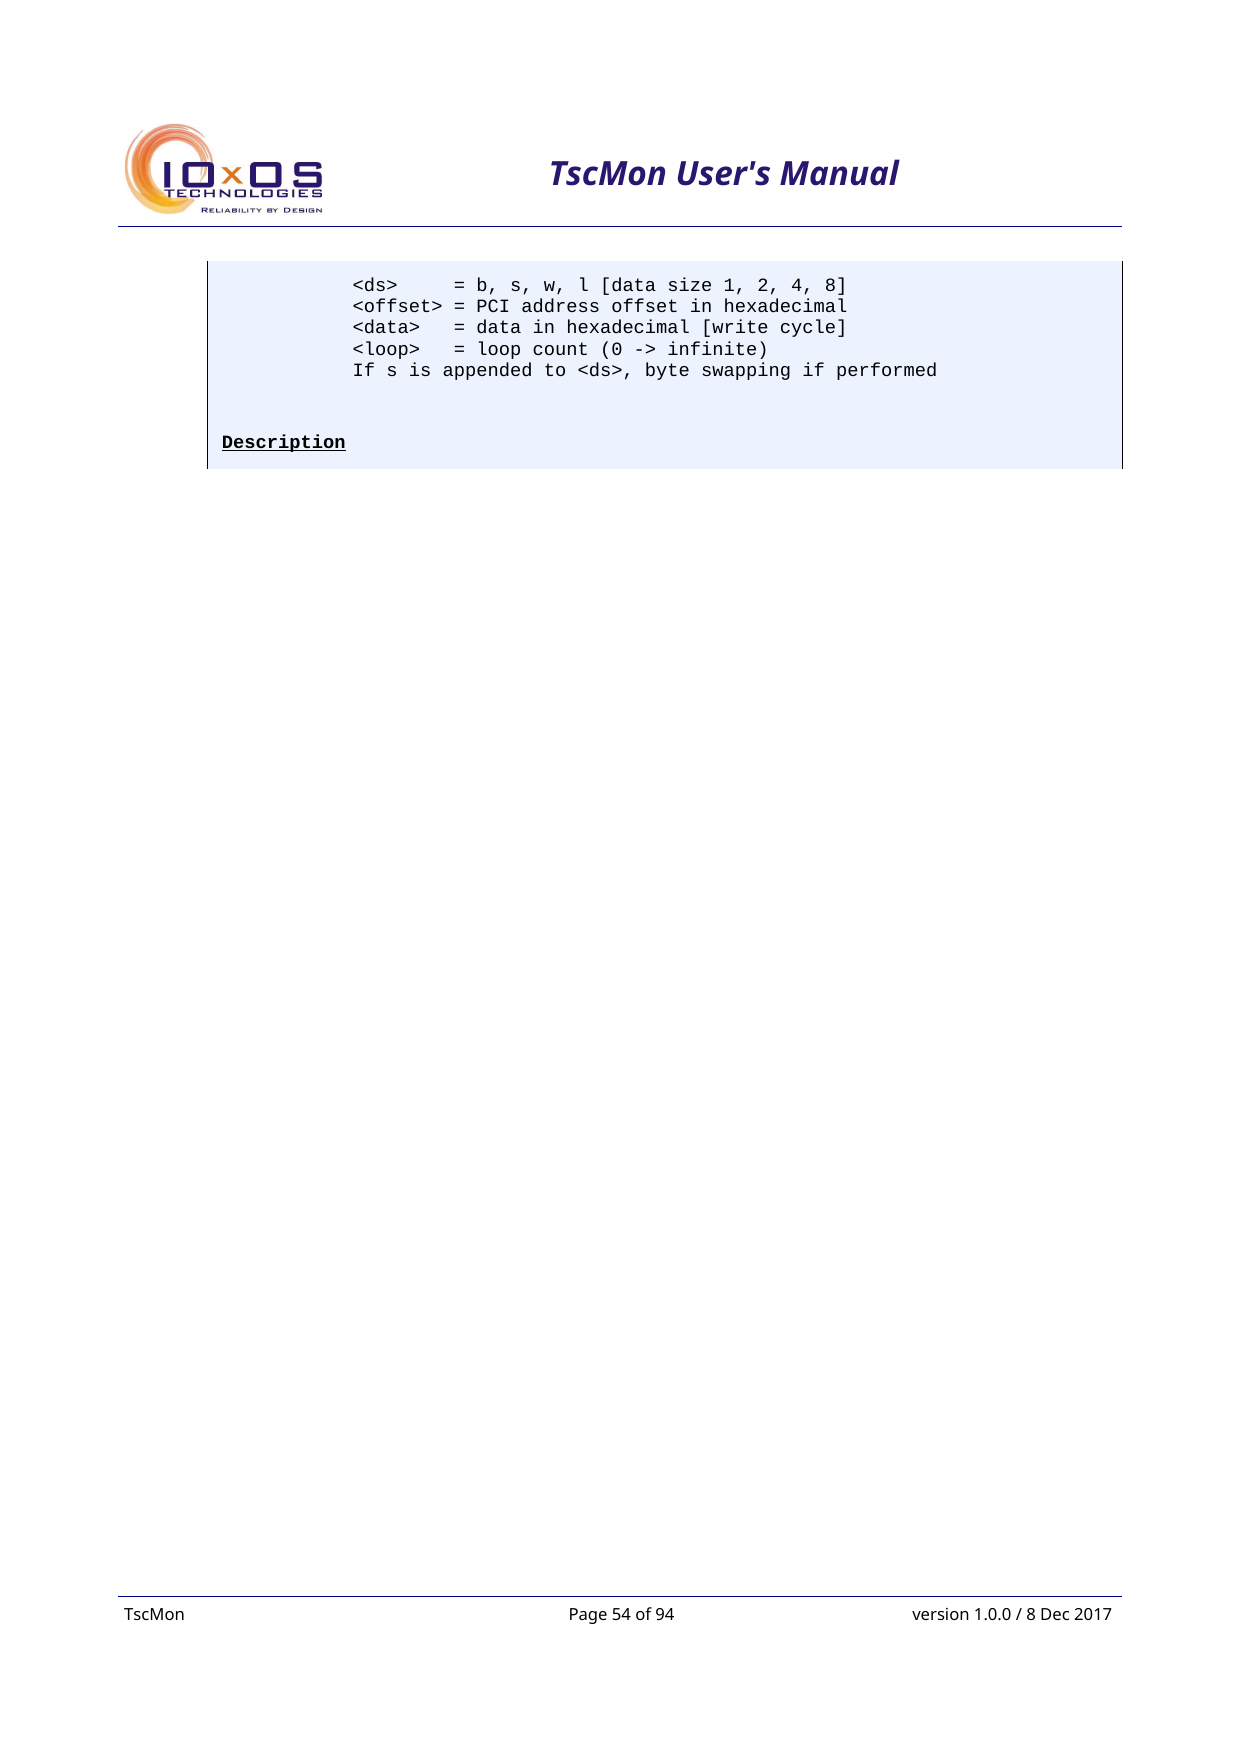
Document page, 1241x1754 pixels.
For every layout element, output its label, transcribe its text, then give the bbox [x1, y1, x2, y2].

text <offset> = PCI address offset in hexadecimal [208, 297, 1122, 318]
text <ds> = b, s, w, l [data size 1, 2, 4, 8] [208, 261, 1122, 297]
subtitle Description [208, 418, 1122, 469]
text If s is appended to <ds>, byte swapping if performed [208, 361, 1122, 382]
text <data> = data in hexadecimal [write cycle] [208, 318, 1122, 339]
picture [123, 123, 323, 217]
text <loop> = loop count (0 -> infinite) [208, 339, 1122, 361]
